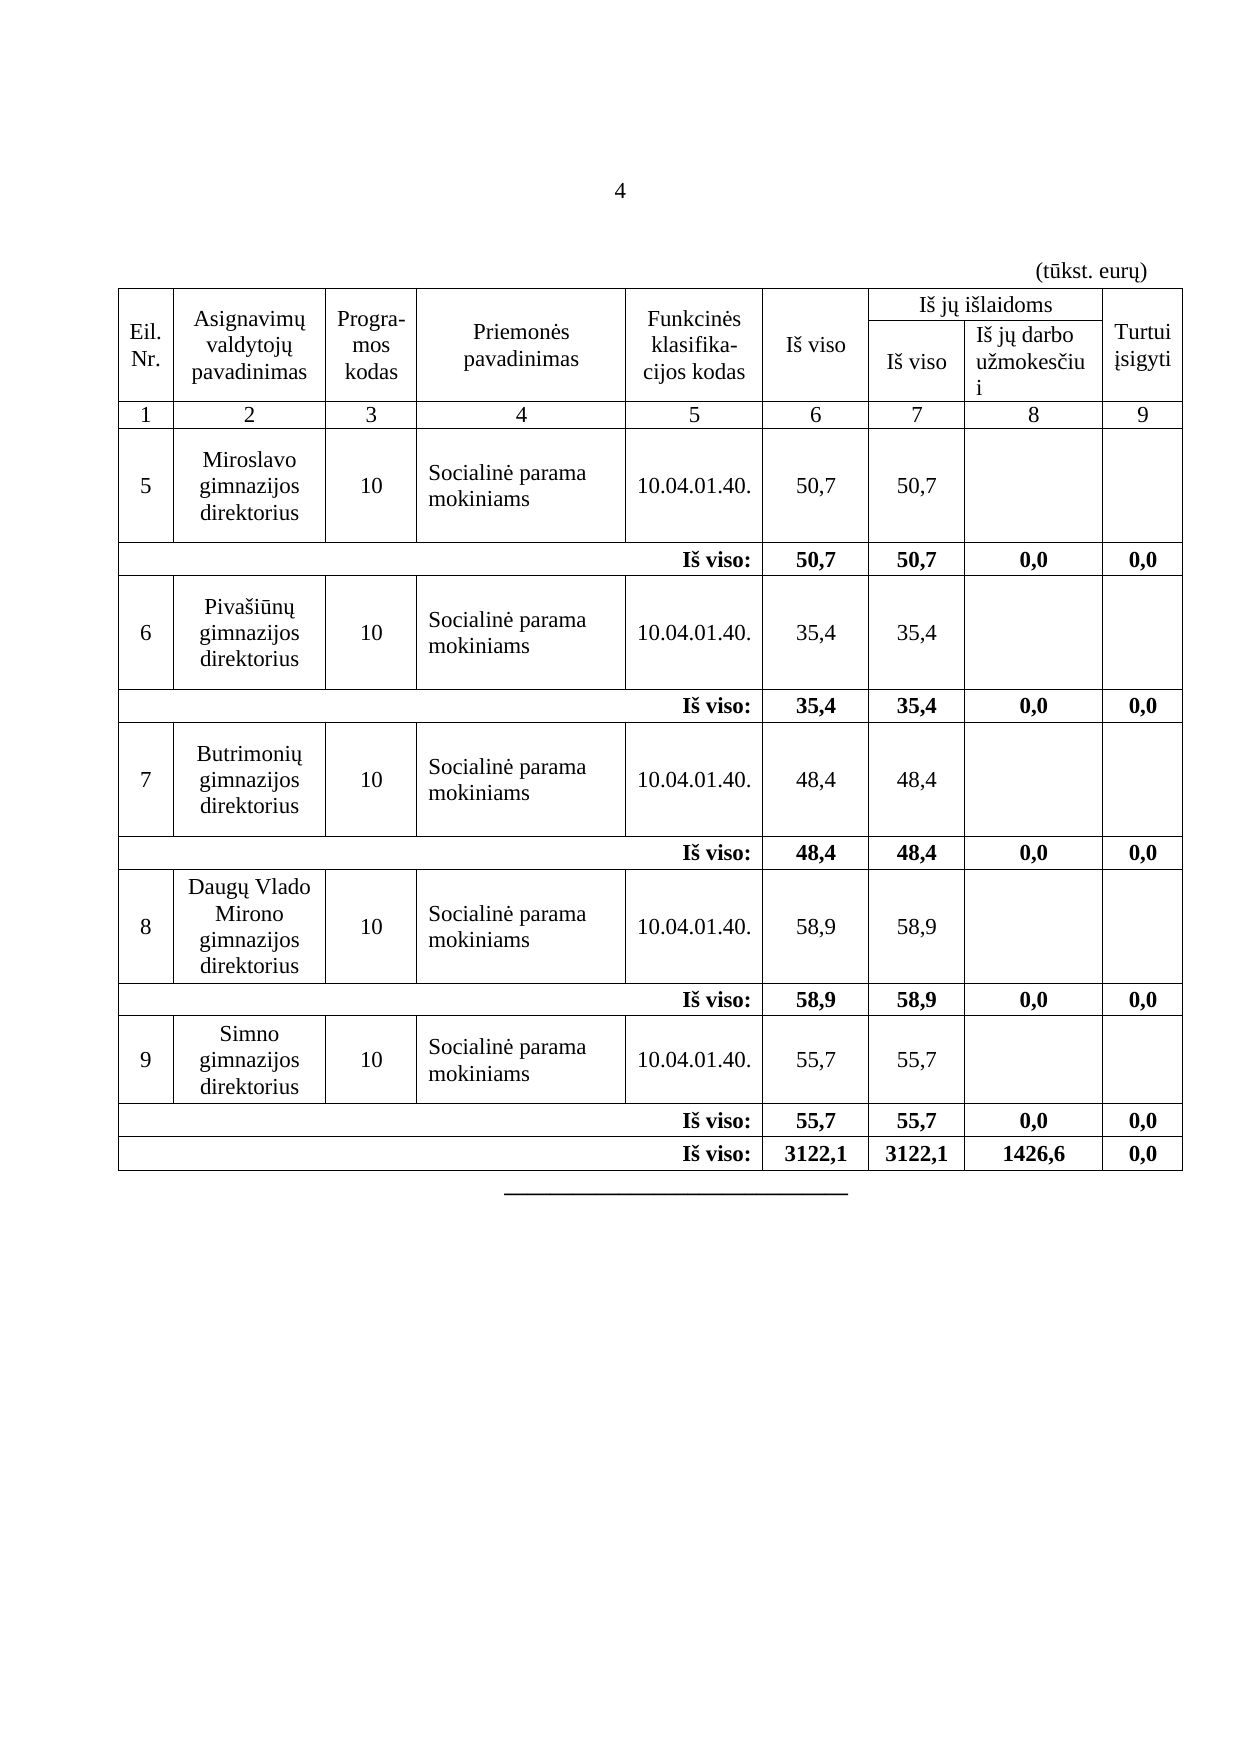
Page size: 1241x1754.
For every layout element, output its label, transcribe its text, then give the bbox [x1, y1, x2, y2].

table_cell 10 [326, 723, 416, 836]
table_cell 0,0 [965, 984, 1102, 1015]
table_cell 48,4 [869, 837, 964, 868]
table_cell 10 [326, 429, 416, 542]
table_cell Iš viso [763, 289, 868, 401]
table_cell Iš jų išlaidoms [869, 289, 1102, 320]
table_cell 10.04.01.40. [626, 576, 762, 689]
table_cell [1103, 723, 1182, 836]
table_cell [965, 870, 1102, 983]
table_cell 55,7 [763, 1016, 868, 1103]
table_header [626, 253, 763, 288]
table_cell 5 [119, 429, 173, 542]
table_cell 50,7 [763, 543, 868, 575]
table_header [118, 253, 173, 288]
table_cell 35,4 [869, 690, 964, 722]
table_cell 0,0 [965, 1104, 1102, 1136]
table_cell 50,7 [869, 429, 964, 542]
table_cell 1426,6 [965, 1137, 1102, 1170]
table_cell Butrimonių gimnazijos direktorius [174, 723, 325, 836]
table_cell Iš jų darbo užmokesčiui [965, 321, 1102, 401]
table_cell 10 [326, 576, 416, 689]
table_cell Socialinė parama mokiniams [417, 576, 625, 689]
table_cell Iš viso [869, 321, 964, 401]
table_cell 35,4 [763, 690, 868, 722]
table_cell 0,0 [965, 543, 1102, 575]
table_cell 0,0 [965, 837, 1102, 868]
table_cell 6 [763, 402, 868, 428]
table_cell 50,7 [869, 543, 964, 575]
table_header [326, 253, 417, 288]
table_cell 8 [119, 870, 173, 983]
table_cell 5 [626, 402, 762, 428]
text ______________________________ [118, 1171, 1122, 1197]
table_cell 0,0 [965, 690, 1102, 722]
table_cell 10 [326, 870, 416, 983]
table_cell 8 [965, 402, 1102, 428]
table_cell Progra-mos kodas [326, 289, 416, 401]
table_cell 0,0 [1103, 1104, 1182, 1136]
table_cell 6 [119, 576, 173, 689]
table_cell 35,4 [869, 576, 964, 689]
table_cell Iš viso: [119, 984, 762, 1015]
table_cell 58,9 [869, 984, 964, 1015]
table_cell Turtui įsigyti [1103, 289, 1182, 401]
table_cell 10 [326, 1016, 416, 1103]
table_cell [1103, 1016, 1182, 1103]
table_cell 10.04.01.40. [626, 870, 762, 983]
table_cell 48,4 [763, 723, 868, 836]
table_cell 3122,1 [763, 1137, 868, 1170]
table_cell 10.04.01.40. [626, 429, 762, 542]
table_cell 10.04.01.40. [626, 723, 762, 836]
table_cell Pivašiūnų gimnazijos direktorius [174, 576, 325, 689]
table_cell Socialinė parama mokiniams [417, 723, 625, 836]
table_cell Asignavimų valdytojų pavadinimas [174, 289, 325, 401]
table_header (tūkst. eurų) [965, 253, 1183, 288]
table_header [173, 253, 326, 288]
table_cell [965, 576, 1102, 689]
table_cell [1103, 429, 1182, 542]
table_cell Iš viso: [119, 1137, 762, 1170]
table_cell Socialinė parama mokiniams [417, 429, 625, 542]
table_header [417, 253, 626, 288]
table_cell 48,4 [869, 723, 964, 836]
table_header [763, 253, 869, 288]
table_cell Iš viso: [119, 690, 762, 722]
table_cell [1103, 870, 1182, 983]
table_cell 58,9 [763, 984, 868, 1015]
table_cell [1103, 576, 1182, 689]
table_cell Iš viso: [119, 837, 762, 868]
table_cell 10.04.01.40. [626, 1016, 762, 1103]
table_cell [965, 1016, 1102, 1103]
table_cell Daugų Vlado Mirono gimnazijos direktorius [174, 870, 325, 983]
table_cell 9 [1103, 402, 1182, 428]
table_cell 4 [417, 402, 625, 428]
table_cell 2 [174, 402, 325, 428]
table_cell Miroslavo gimnazijos direktorius [174, 429, 325, 542]
table_cell Eil. Nr. [119, 289, 173, 401]
table_cell Socialinė parama mokiniams [417, 1016, 625, 1103]
table_cell 0,0 [1103, 543, 1182, 575]
table_cell 50,7 [763, 429, 868, 542]
table_cell 1 [119, 402, 173, 428]
table_cell 0,0 [1103, 984, 1182, 1015]
table_cell 58,9 [869, 870, 964, 983]
table_cell Funkcinės klasifika-cijos kodas [626, 289, 762, 401]
table_cell 55,7 [763, 1104, 868, 1136]
table_cell Iš viso: [119, 543, 762, 575]
table_cell 55,7 [869, 1104, 964, 1136]
table_cell Socialinė parama mokiniams [417, 870, 625, 983]
table_cell 7 [119, 723, 173, 836]
table_cell Priemonės pavadinimas [417, 289, 625, 401]
table_cell 3122,1 [869, 1137, 964, 1170]
table_cell 0,0 [1103, 690, 1182, 722]
table_cell Iš viso: [119, 1104, 762, 1136]
table_cell 7 [869, 402, 964, 428]
table_cell 48,4 [763, 837, 868, 868]
table_cell 0,0 [1103, 1137, 1182, 1170]
table_cell 55,7 [869, 1016, 964, 1103]
table_header [869, 253, 964, 288]
table_cell 9 [119, 1016, 173, 1103]
table_cell [965, 429, 1102, 542]
table_cell Simno gimnazijos direktorius [174, 1016, 325, 1103]
table_cell 3 [326, 402, 416, 428]
table_cell [965, 723, 1102, 836]
table_cell 58,9 [763, 870, 868, 983]
table_cell 0,0 [1103, 837, 1182, 868]
table_cell 35,4 [763, 576, 868, 689]
